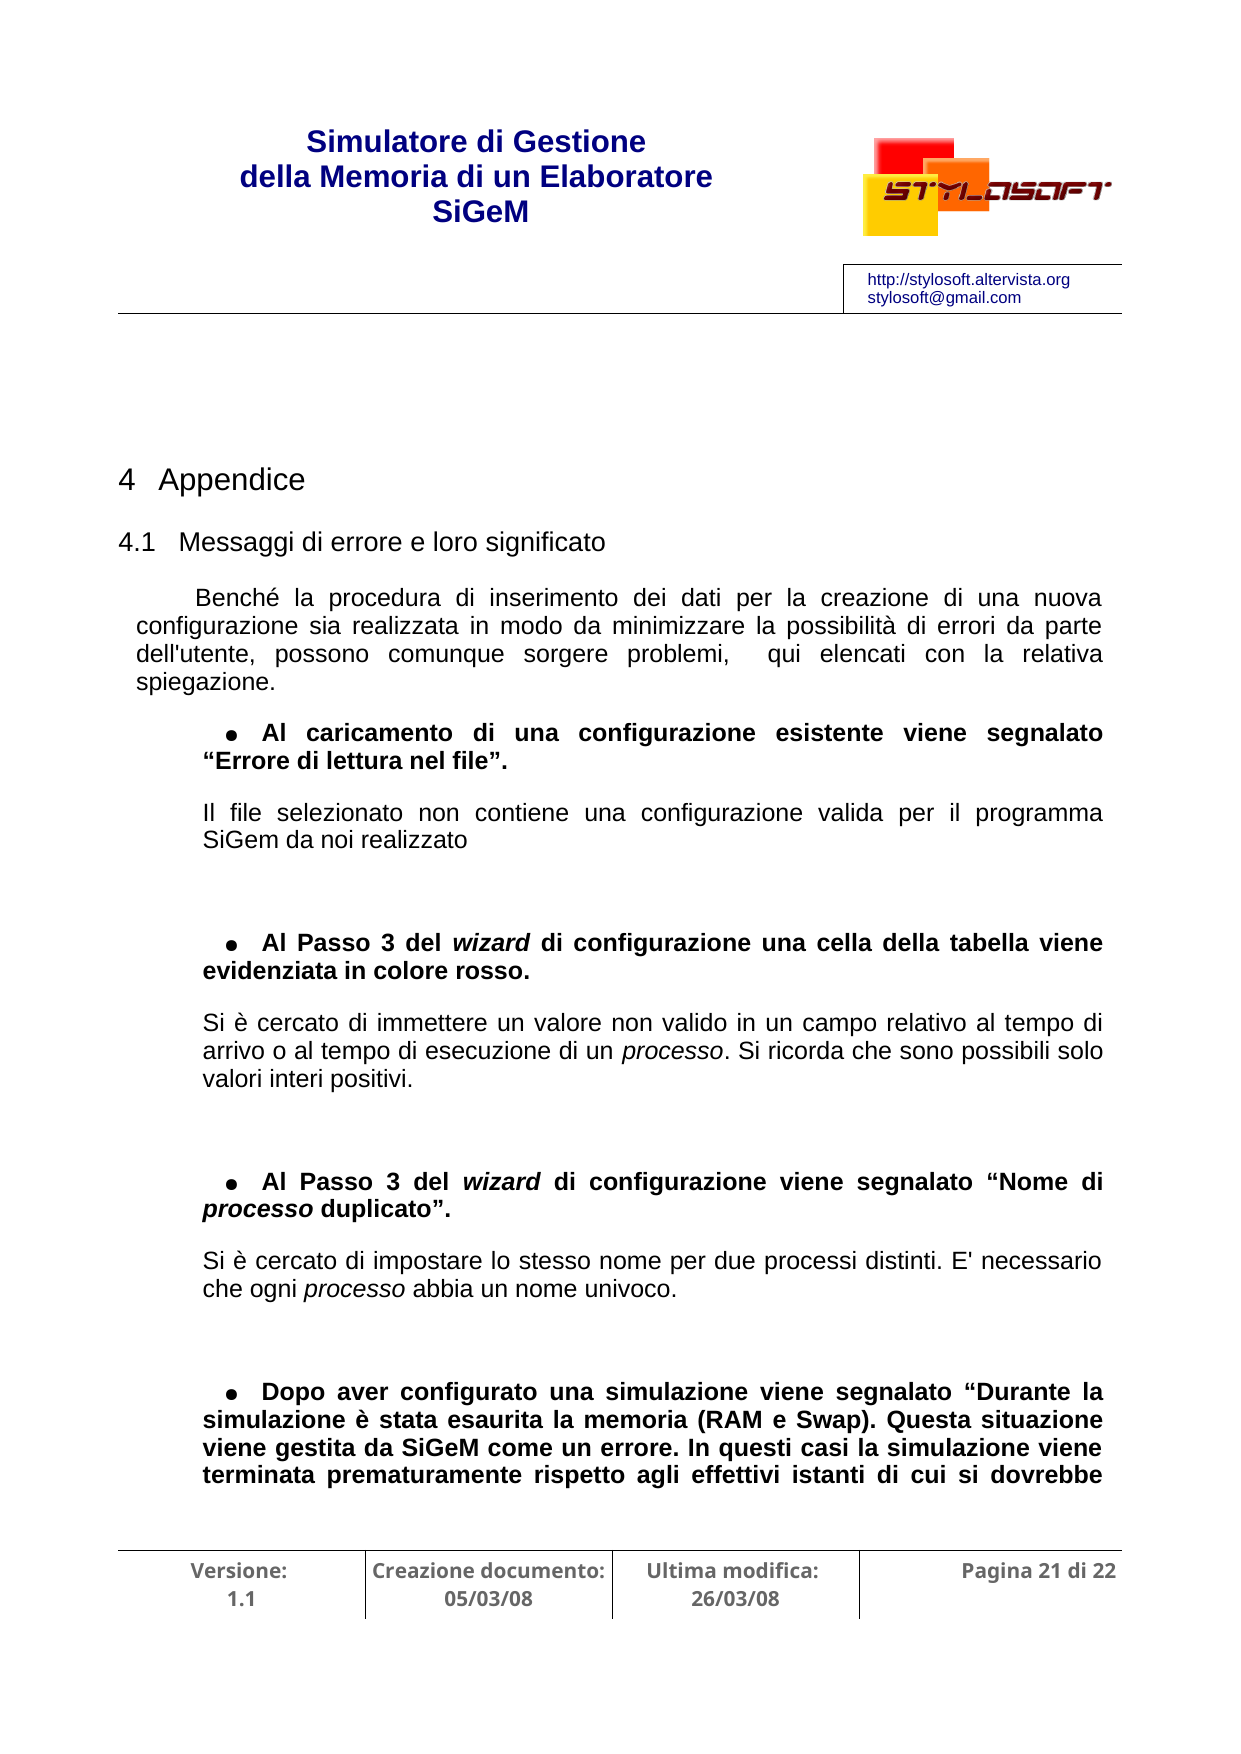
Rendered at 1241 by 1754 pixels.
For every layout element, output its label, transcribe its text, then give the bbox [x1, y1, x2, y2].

list Al Passo 3 del wizard di configurazione viene segnalato “Nome di processo duplicato”. [165, 1167, 1104, 1223]
text Benché la procedura di inserimento dei dati per la creazione di una nuova configurazione sia realizzata in modo da minimizzare la possibilità di errori da parte dell'utente, possono comunque sorgere problemi, qui elencati con la relativa spiegazione. [136, 584, 1104, 695]
list Il file selezionato non contiene una configurazione valida per il programma SiGem da noi realizzato [165, 798, 1104, 854]
list Dopo aver configurato una simulazione viene segnalato “Durante la simulazione è stata esaurita la memoria (RAM e Swap). Questa situazione viene gestita da SiGeM come un errore. In questi casi la simulazione viene terminata prematuramente rispetto agli effettivi istanti di cui si dovrebbe [165, 1377, 1104, 1489]
list Si è cercato di impostare lo stesso nome per due processi distinti. E' necessario che ogni processo abbia un nome univoco. [165, 1247, 1104, 1302]
list Al caricamento di una configurazione esistente viene segnalato “Errore di lettura nel file”. [165, 719, 1104, 775]
subtitle Appendice [118, 462, 1122, 497]
list Al Passo 3 del wizard di configurazione una cella della tabella viene evidenziata in colore rosso. [165, 929, 1104, 985]
list Si è cercato di immettere un valore non valido in un campo relativo al tempo di arrivo o al tempo di esecuzione di un processo. Si ricorda che sono possibili solo valori interi positivi. [165, 1008, 1104, 1092]
subtitle Messaggi di errore e loro significato [118, 527, 1122, 557]
picture [848, 123, 1117, 247]
